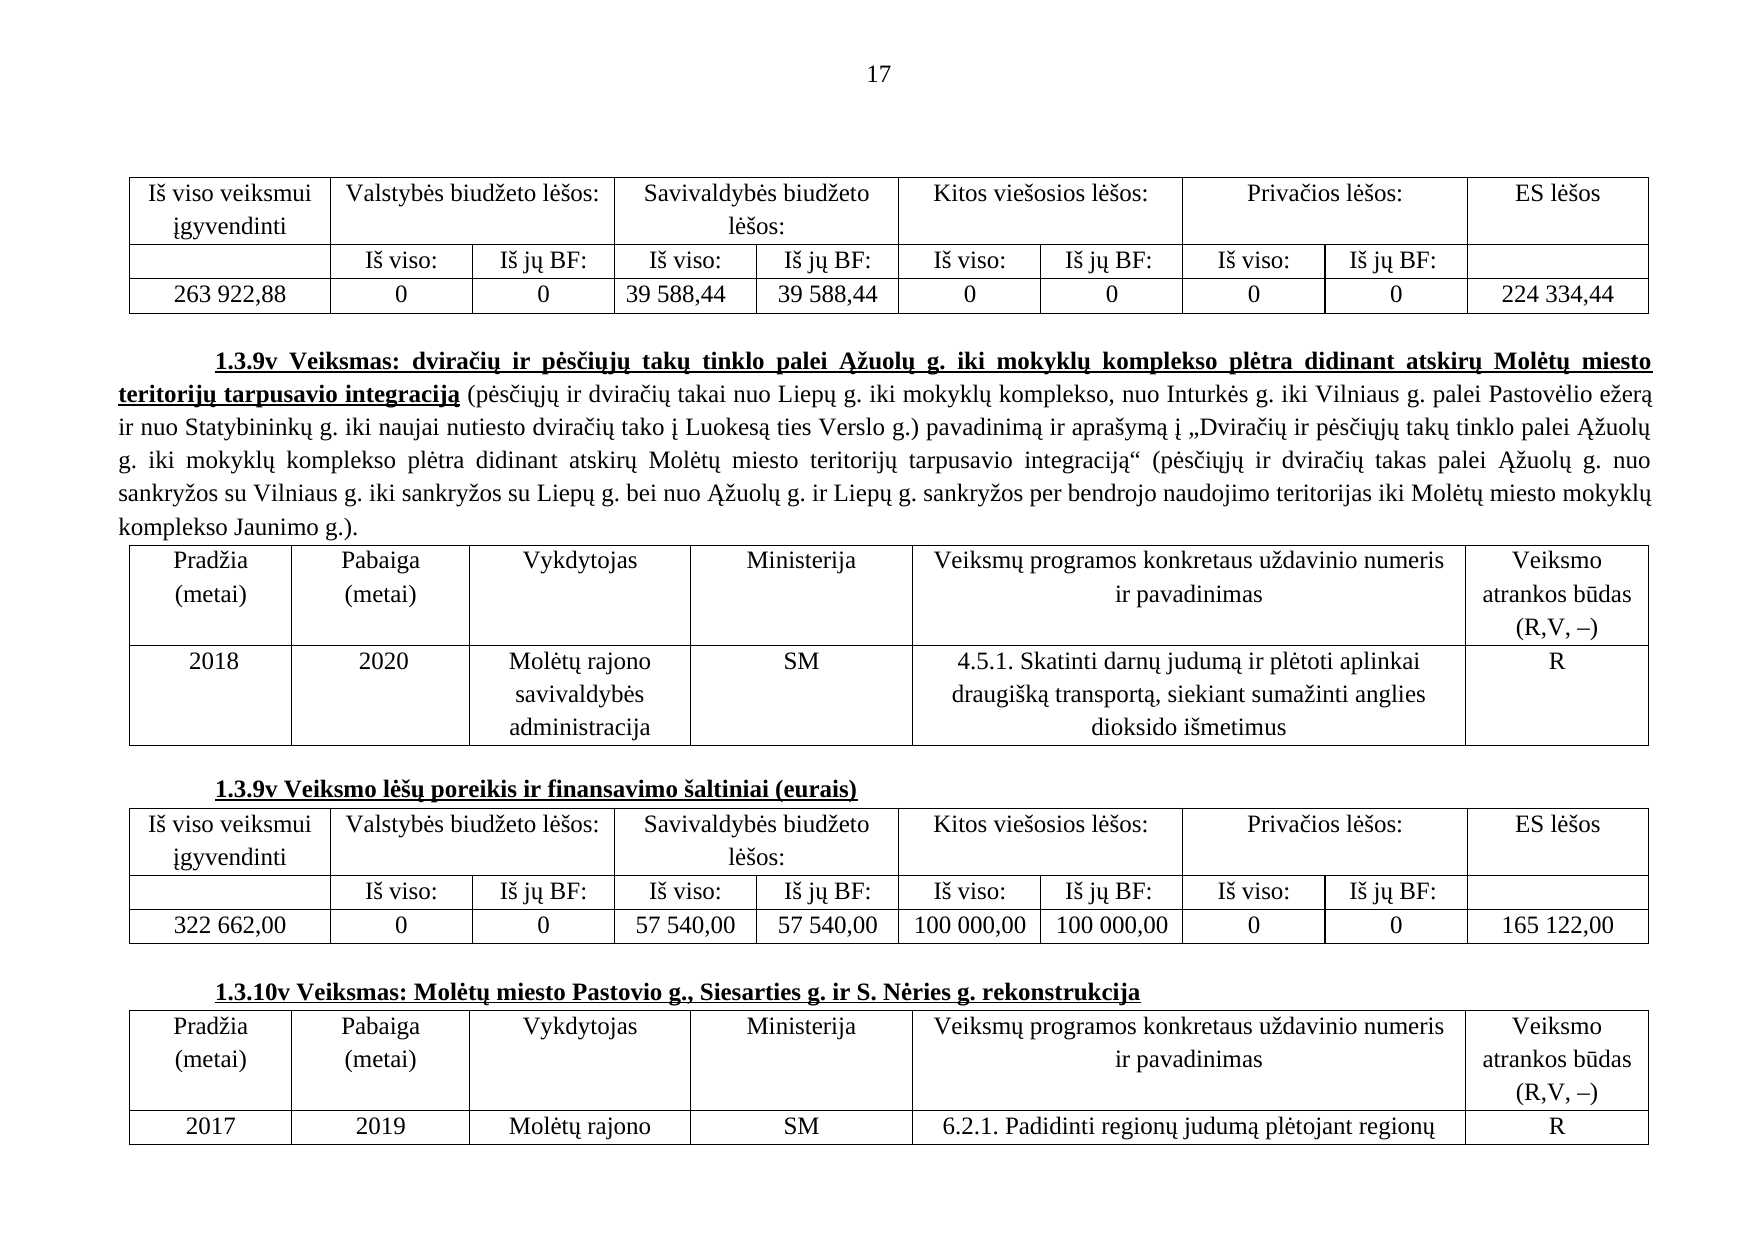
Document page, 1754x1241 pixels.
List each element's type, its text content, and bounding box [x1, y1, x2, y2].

table_cell 0 [473, 910, 614, 943]
table_header Privačios lėšos: [1183, 178, 1467, 244]
table_cell Molėtų rajono [470, 1111, 690, 1144]
table_header ES lėšos [1468, 809, 1648, 875]
table_cell 0 [331, 910, 472, 943]
table_cell Iš viso: [331, 876, 472, 909]
table_header Ministerija [691, 546, 912, 645]
table_cell 2020 [292, 646, 469, 745]
table_cell 2018 [130, 646, 291, 745]
table_header Vykdytojas [470, 1011, 690, 1110]
table_cell 322 662,00 [130, 910, 330, 943]
text 1.3.9v Veiksmo lėšų poreikis ir finansavimo šaltiniai (eurais) [118, 774, 1639, 803]
table_header Savivaldybės biudžeto lėšos: [615, 809, 898, 875]
table_cell 100 000,00 [899, 910, 1040, 943]
table_cell Iš viso: [1183, 876, 1324, 909]
table_cell Iš viso: [615, 876, 756, 909]
table_cell 100 000,00 [1041, 910, 1182, 943]
table_cell Iš jų BF: [1041, 876, 1182, 909]
table_cell Iš jų BF: [1041, 245, 1182, 278]
table_header Pradžia (metai) [130, 1011, 291, 1110]
table_cell 57 540,00 [757, 910, 898, 943]
table_cell 39 588,44 [757, 279, 898, 312]
table_cell 6.2.1. Padidinti regionų judumą plėtojant regionų [913, 1111, 1465, 1144]
table_header ES lėšos [1468, 178, 1648, 244]
table_cell Iš viso: [615, 245, 756, 278]
table_cell 224 334,44 [1468, 279, 1648, 312]
table_header Vykdytojas [470, 546, 690, 645]
table_cell 165 122,00 [1468, 910, 1648, 943]
table_header Pabaiga (metai) [292, 1011, 469, 1110]
table_cell R [1466, 1111, 1648, 1144]
table_cell Iš viso: [899, 876, 1040, 909]
table_cell [130, 245, 330, 278]
table_header Valstybės biudžeto lėšos: [331, 809, 614, 875]
table_cell 57 540,00 [615, 910, 756, 943]
table_cell Iš jų BF: [473, 245, 614, 278]
table_header Kitos viešosios lėšos: [899, 178, 1182, 244]
table_header Veiksmo atrankos būdas (R,V, –) [1466, 1011, 1648, 1110]
table_cell Iš viso: [1183, 245, 1324, 278]
table_cell 0 [899, 279, 1040, 312]
table_cell Iš viso: [331, 245, 472, 278]
text 1.3.9v Veiksmas: dviračių ir pėsčiųjų takų tinklo palei Ąžuolų g. iki mokyklų komplekso plėtra didinant atskirų Molėtų miesto teritorijų tarpusavio integraciją (pėsčiųjų ir dviračių takai nuo Liepų g. iki mokyklų komplekso, nuo Inturkės g. iki Vilniaus g. palei Pastovėlio ežerą ir nuo Statybininkų g. iki naujai nutiesto dviračių tako į Luokesą ties Verslo g.) pavadinimą ir aprašymą į „Dviračių ir pėsčiųjų takų tinklo palei Ąžuolų g. iki mokyklų komplekso plėtra didinant atskirų Molėtų miesto teritorijų tarpusavio integraciją“ (pėsčiųjų ir dviračių takas palei Ąžuolų g. nuo sankryžos su Vilniaus g. iki sankryžos su Liepų g. bei nuo Ąžuolų g. ir Liepų g. sankryžos per bendrojo naudojimo teritorijas iki Molėtų miesto mokyklų komplekso Jaunimo g.). [118, 346, 1654, 540]
table_cell [130, 876, 330, 909]
table_cell [1468, 876, 1648, 909]
table_header Veiksmų programos konkretaus uždavinio numeris ir pavadinimas [913, 546, 1465, 645]
table_cell 0 [1183, 279, 1324, 312]
table_header Valstybės biudžeto lėšos: [331, 178, 614, 244]
table_header Veiksmo atrankos būdas (R,V, –) [1466, 546, 1648, 645]
table_cell Iš jų BF: [1326, 245, 1467, 278]
table_header Privačios lėšos: [1183, 809, 1467, 875]
table_cell 2019 [292, 1111, 469, 1144]
table_cell 0 [1183, 910, 1324, 943]
table_cell SM [691, 1111, 912, 1144]
table_cell 4.5.1. Skatinti darnų judumą ir plėtoti aplinkai draugišką transportą, siekiant sumažinti anglies dioksido išmetimus [913, 646, 1465, 745]
table_header Ministerija [691, 1011, 912, 1110]
table_cell Iš jų BF: [1326, 876, 1467, 909]
text 1.3.10v Veiksmas: Molėtų miesto Pastovio g., Siesarties g. ir S. Nėries g. rekonstrukcija [118, 977, 1639, 1006]
table_cell Iš jų BF: [757, 245, 898, 278]
table_header Veiksmų programos konkretaus uždavinio numeris ir pavadinimas [913, 1011, 1465, 1110]
table_header Savivaldybės biudžeto lėšos: [615, 178, 898, 244]
table_header Iš viso veiksmui įgyvendinti [130, 809, 330, 875]
table_cell 0 [331, 279, 472, 312]
table_header Pabaiga (metai) [292, 546, 469, 645]
table_cell SM [691, 646, 912, 745]
table_cell 0 [473, 279, 614, 312]
table_header Pradžia (metai) [130, 546, 291, 645]
table_cell Molėtų rajono savivaldybės administracija [470, 646, 690, 745]
table_cell Iš jų BF: [473, 876, 614, 909]
table_cell 263 922,88 [130, 279, 330, 312]
table_cell R [1466, 646, 1648, 745]
table_cell 0 [1041, 279, 1182, 312]
table_cell Iš viso: [899, 245, 1040, 278]
table_cell 2017 [130, 1111, 291, 1144]
table_cell 0 [1326, 910, 1467, 943]
table_header Iš viso veiksmui įgyvendinti [130, 178, 330, 244]
table_cell [1468, 245, 1648, 278]
table_header Kitos viešosios lėšos: [899, 809, 1182, 875]
table_cell Iš jų BF: [757, 876, 898, 909]
table_cell 0 [1326, 279, 1467, 312]
table_cell 39 588,44 [615, 279, 756, 312]
